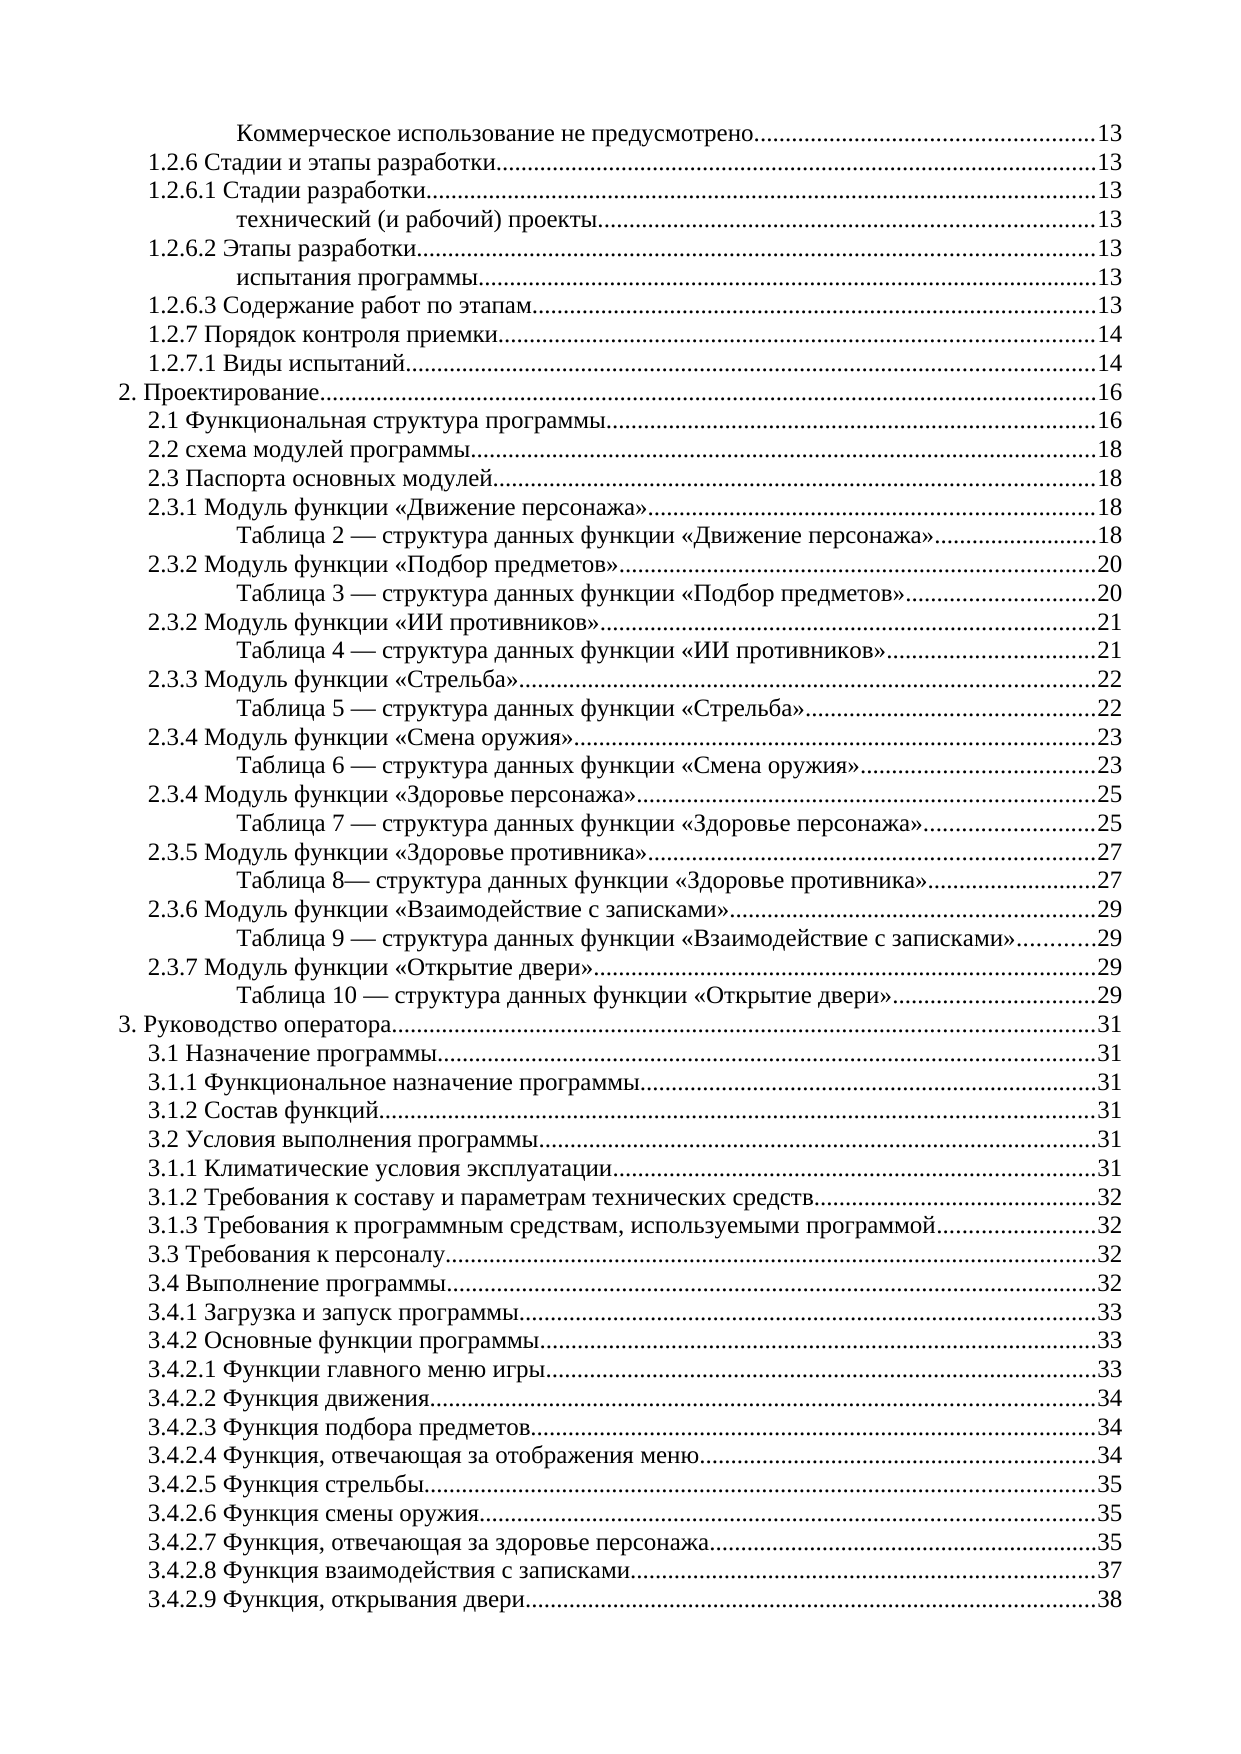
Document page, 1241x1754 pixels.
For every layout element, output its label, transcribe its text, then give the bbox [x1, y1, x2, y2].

text Коммерческое использование не предусмотрено. 13 [236, 118, 1122, 147]
text 2.1 Функциональная структура программы 16 [148, 406, 1122, 434]
text 2.3 Паспорта основных модулей 18 [148, 463, 1122, 492]
text 2.3.5 Модуль функции «Здоровье противника» 27 [148, 837, 1122, 866]
text 1.2.6.2 Этапы разработки 13 [148, 233, 1122, 262]
text 3. Руководство оператора 31 [118, 1009, 1122, 1038]
text 3.2 Условия выполнения программы 31 [148, 1124, 1122, 1153]
text 2.2 схема модулей программы 18 [148, 434, 1122, 463]
text Таблица 9 — структура данных функции «Взаимодействие с записками» 29 [236, 923, 1122, 952]
text 3.1.1 Функциональное назначение программы 31 [148, 1067, 1122, 1096]
text Таблица 7 — структура данных функции «Здоровье персонажа» 25 [236, 808, 1122, 837]
text 2.3.2 Модуль функции «ИИ противников» 21 [148, 607, 1122, 636]
text испытания программы. 13 [236, 262, 1122, 291]
text 3.4.2.6 Функция смены оружия 35 [148, 1498, 1122, 1527]
text 3.4.2.8 Функция взаимодействия с записками 37 [148, 1556, 1122, 1584]
text 2.3.3 Модуль функции «Стрельба» 22 [148, 664, 1122, 693]
text 3.1.2 Состав функций 31 [148, 1096, 1122, 1124]
text 1.2.7 Порядок контроля приемки 14 [148, 319, 1122, 348]
text Таблица 8— структура данных функции «Здоровье противника» 27 [236, 866, 1122, 894]
text 3.4.2 Основные функции программы 33 [148, 1326, 1122, 1354]
text 2.3.6 Модуль функции «Взаимодействие с записками» 29 [148, 894, 1122, 923]
text 3.4.2.3 Функция подбора предметов 34 [148, 1412, 1122, 1441]
text Таблица 3 — структура данных функции «Подбор предметов» 20 [236, 578, 1122, 607]
text 3.4.1 Загрузка и запуск программы 33 [148, 1297, 1122, 1326]
text 2. Проектирование 16 [118, 377, 1122, 406]
text Таблица 6 — структура данных функции «Смена оружия» 23 [236, 751, 1122, 779]
text 1.2.7.1 Виды испытаний 14 [148, 348, 1122, 377]
text 3.4 Выполнение программы 32 [148, 1268, 1122, 1297]
text Таблица 4 — структура данных функции «ИИ противников» 21 [236, 636, 1122, 664]
text 3.4.2.1 Функции главного меню игры 33 [148, 1354, 1122, 1383]
text 3.1.1 Климатические условия эксплуатации 31 [148, 1153, 1122, 1182]
text 2.3.2 Модуль функции «Подбор предметов» 20 [148, 549, 1122, 578]
text 2.3.4 Модуль функции «Смена оружия» 23 [148, 722, 1122, 751]
text 2.3.7 Модуль функции «Открытие двери» 29 [148, 952, 1122, 981]
text 2.3.1 Модуль функции «Движение персонажа» 18 [148, 492, 1122, 521]
text 3.3 Требования к персоналу 32 [148, 1239, 1122, 1268]
text 3.1.2 Требования к составу и параметрам технических средств 32 [148, 1182, 1122, 1211]
text 2.3.4 Модуль функции «Здоровье персонажа» 25 [148, 779, 1122, 808]
text 3.4.2.5 Функция стрельбы 35 [148, 1469, 1122, 1498]
text Таблица 10 — структура данных функции «Открытие двери» 29 [236, 981, 1122, 1009]
text 3.4.2.2 Функция движения 34 [148, 1383, 1122, 1412]
text 3.4.2.7 Функция, отвечающая за здоровье персонажа 35 [148, 1527, 1122, 1556]
text 3.1 Назначение программы 31 [148, 1038, 1122, 1067]
text технический (и рабочий) проекты. 13 [236, 204, 1122, 233]
text 1.2.6 Стадии и этапы разработки 13 [148, 147, 1122, 176]
text 3.1.3 Требования к программным средствам, используемыми программой 32 [148, 1211, 1122, 1239]
text 3.4.2.4 Функция, отвечающая за отображения меню 34 [148, 1441, 1122, 1469]
text Таблица 2 — структура данных функции «Движение персонажа» 18 [236, 521, 1122, 549]
text 3.4.2.9 Функция, открывания двери 38 [148, 1584, 1122, 1613]
text 1.2.6.3 Содержание работ по этапам 13 [148, 291, 1122, 319]
text Таблица 5 — структура данных функции «Стрельба» 22 [236, 693, 1122, 722]
text 1.2.6.1 Стадии разработки 13 [148, 176, 1122, 204]
